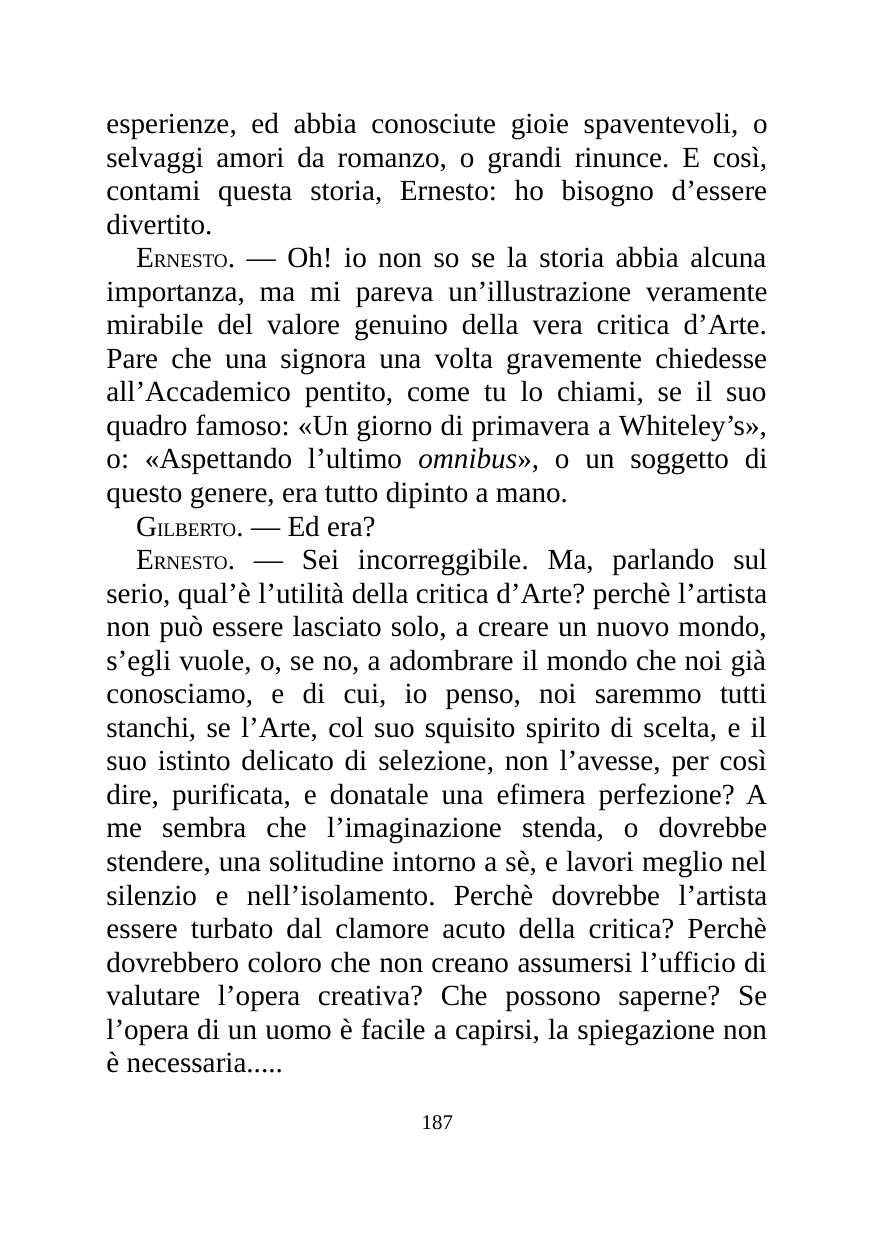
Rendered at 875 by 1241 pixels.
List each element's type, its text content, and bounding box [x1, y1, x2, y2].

text Gilberto. — Ed era? [106, 509, 768, 542]
text esperienze, ed abbia conosciute gioie spaventevoli, o selvaggi amori da romanzo, o grandi rinunce. E così, contami questa storia, Ernesto: ho bisogno d’essere divertito. [106, 106, 768, 240]
text Ernesto. — Sei incorreggibile. Ma, parlando sul serio, qual’è l’utilità della critica d’Arte? perchè l’artista non può essere lasciato solo, a creare un nuovo mondo, s’egli vuole, o, se no, a adombrare il mondo che noi già conosciamo, e di cui, io penso, noi saremmo tutti stanchi, se l’Arte, col suo squisito spirito di scelta, e il suo istinto delicato di selezione, non l’avesse, per così dire, purificata, e donatale una efimera perfezione? A me sembra che l’imaginazione stenda, o dovrebbe stendere, una solitudine intorno a sè, e lavori meglio nel silenzio e nell’isolamento. Perchè dovrebbe l’artista essere turbato dal clamore acuto della critica? Perchè dovrebbero coloro che non creano assumersi l’ufficio di valutare l’opera creativa? Che possono saperne? Se l’opera di un uomo è facile a capirsi, la spiegazione non è necessaria..... [106, 542, 768, 1079]
text Ernesto. — Oh! io non so se la storia abbia alcuna importanza, ma mi pareva un’illustrazione veramente mirabile del valore genuino della vera critica d’Arte. Pare che una signora una volta gravemente chiedesse all’Accademico pentito, come tu lo chiami, se il suo quadro famoso: «Un giorno di primavera a Whiteley’s», o: «Aspettando l’ultimo omnibus», o un soggetto di questo genere, era tutto dipinto a mano. [106, 240, 768, 509]
